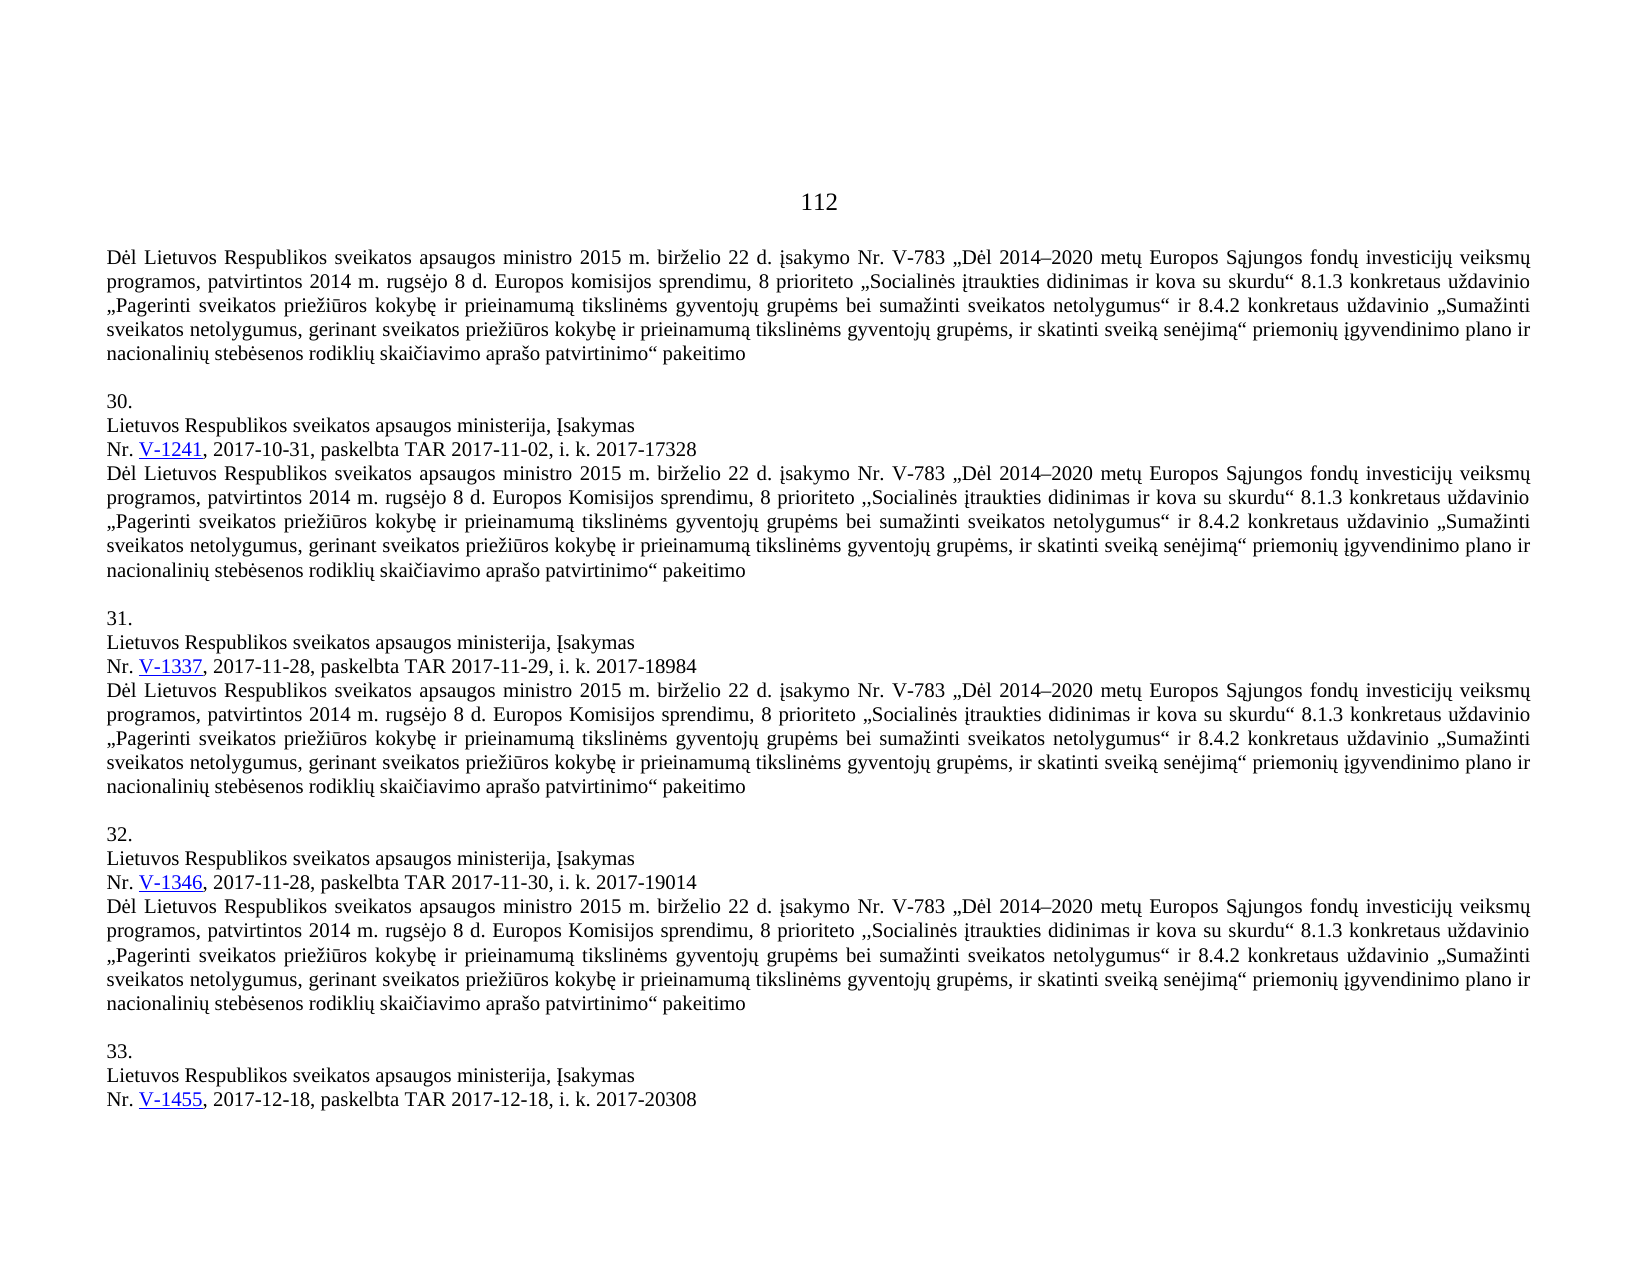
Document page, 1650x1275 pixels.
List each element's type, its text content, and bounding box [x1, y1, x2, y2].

text Dėl Lietuvos Respublikos sveikatos apsaugos ministro 2015 m. birželio 22 d. įsakymo Nr. V-783 „Dėl 2014–2020 metų Europos Sąjungos fondų investicijų veiksmų programos, patvirtintos 2014 m. rugsėjo 8 d. Europos Komisijos sprendimu, 8 prioriteto ,,Socialinės įtraukties didinimas ir kova su skurdu“ 8.1.3 konkretaus uždavinio „Pagerinti sveikatos priežiūros kokybę ir prieinamumą tikslinėms gyventojų grupėms bei sumažinti sveikatos netolygumus“ ir 8.4.2 konkretaus uždavinio „Sumažinti sveikatos netolygumus, gerinant sveikatos priežiūros kokybę ir prieinamumą tikslinėms gyventojų grupėms, ir skatinti sveiką senėjimą“ priemonių įgyvendinimo plano ir nacionalinių stebėsenos rodiklių skaičiavimo aprašo patvirtinimo“ pakeitimo [106, 461, 1532, 582]
text Nr. V-1455, 2017-12-18, paskelbta TAR 2017-12-18, i. k. 2017-20308 [106, 1087, 1532, 1111]
text Lietuvos Respublikos sveikatos apsaugos ministerija, Įsakymas [106, 413, 1532, 437]
text 30. [106, 389, 1532, 413]
text Dėl Lietuvos Respublikos sveikatos apsaugos ministro 2015 m. birželio 22 d. įsakymo Nr. V-783 „Dėl 2014–2020 metų Europos Sąjungos fondų investicijų veiksmų programos, patvirtintos 2014 m. rugsėjo 8 d. Europos Komisijos sprendimu, 8 prioriteto „Socialinės įtraukties didinimas ir kova su skurdu“ 8.1.3 konkretaus uždavinio „Pagerinti sveikatos priežiūros kokybę ir prieinamumą tikslinėms gyventojų grupėms bei sumažinti sveikatos netolygumus“ ir 8.4.2 konkretaus uždavinio „Sumažinti sveikatos netolygumus, gerinant sveikatos priežiūros kokybę ir prieinamumą tikslinėms gyventojų grupėms, ir skatinti sveiką senėjimą“ priemonių įgyvendinimo plano ir nacionalinių stebėsenos rodiklių skaičiavimo aprašo patvirtinimo“ pakeitimo [106, 678, 1532, 798]
text Nr. V-1346, 2017-11-28, paskelbta TAR 2017-11-30, i. k. 2017-19014 [106, 870, 1532, 894]
text Nr. V-1337, 2017-11-28, paskelbta TAR 2017-11-29, i. k. 2017-18984 [106, 654, 1532, 678]
text Lietuvos Respublikos sveikatos apsaugos ministerija, Įsakymas [106, 1063, 1532, 1087]
text Dėl Lietuvos Respublikos sveikatos apsaugos ministro 2015 m. birželio 22 d. įsakymo Nr. V-783 „Dėl 2014–2020 metų Europos Sąjungos fondų investicijų veiksmų programos, patvirtintos 2014 m. rugsėjo 8 d. Europos Komisijos sprendimu, 8 prioriteto ,,Socialinės įtraukties didinimas ir kova su skurdu“ 8.1.3 konkretaus uždavinio „Pagerinti sveikatos priežiūros kokybę ir prieinamumą tikslinėms gyventojų grupėms bei sumažinti sveikatos netolygumus“ ir 8.4.2 konkretaus uždavinio „Sumažinti sveikatos netolygumus, gerinant sveikatos priežiūros kokybę ir prieinamumą tikslinėms gyventojų grupėms, ir skatinti sveiką senėjimą“ priemonių įgyvendinimo plano ir nacionalinių stebėsenos rodiklių skaičiavimo aprašo patvirtinimo“ pakeitimo [106, 894, 1532, 1015]
text 32. [106, 822, 1532, 846]
text Lietuvos Respublikos sveikatos apsaugos ministerija, Įsakymas [106, 630, 1532, 654]
text Nr. V-1241, 2017-10-31, paskelbta TAR 2017-11-02, i. k. 2017-17328 [106, 437, 1532, 461]
text Lietuvos Respublikos sveikatos apsaugos ministerija, Įsakymas [106, 846, 1532, 870]
text 33. [106, 1039, 1532, 1063]
text 31. [106, 606, 1532, 630]
text Dėl Lietuvos Respublikos sveikatos apsaugos ministro 2015 m. birželio 22 d. įsakymo Nr. V-783 „Dėl 2014–2020 metų Europos Sąjungos fondų investicijų veiksmų programos, patvirtintos 2014 m. rugsėjo 8 d. Europos komisijos sprendimu, 8 prioriteto „Socialinės įtraukties didinimas ir kova su skurdu“ 8.1.3 konkretaus uždavinio „Pagerinti sveikatos priežiūros kokybę ir prieinamumą tikslinėms gyventojų grupėms bei sumažinti sveikatos netolygumus“ ir 8.4.2 konkretaus uždavinio „Sumažinti sveikatos netolygumus, gerinant sveikatos priežiūros kokybę ir prieinamumą tikslinėms gyventojų grupėms, ir skatinti sveiką senėjimą“ priemonių įgyvendinimo plano ir nacionalinių stebėsenos rodiklių skaičiavimo aprašo patvirtinimo“ pakeitimo [106, 245, 1532, 365]
